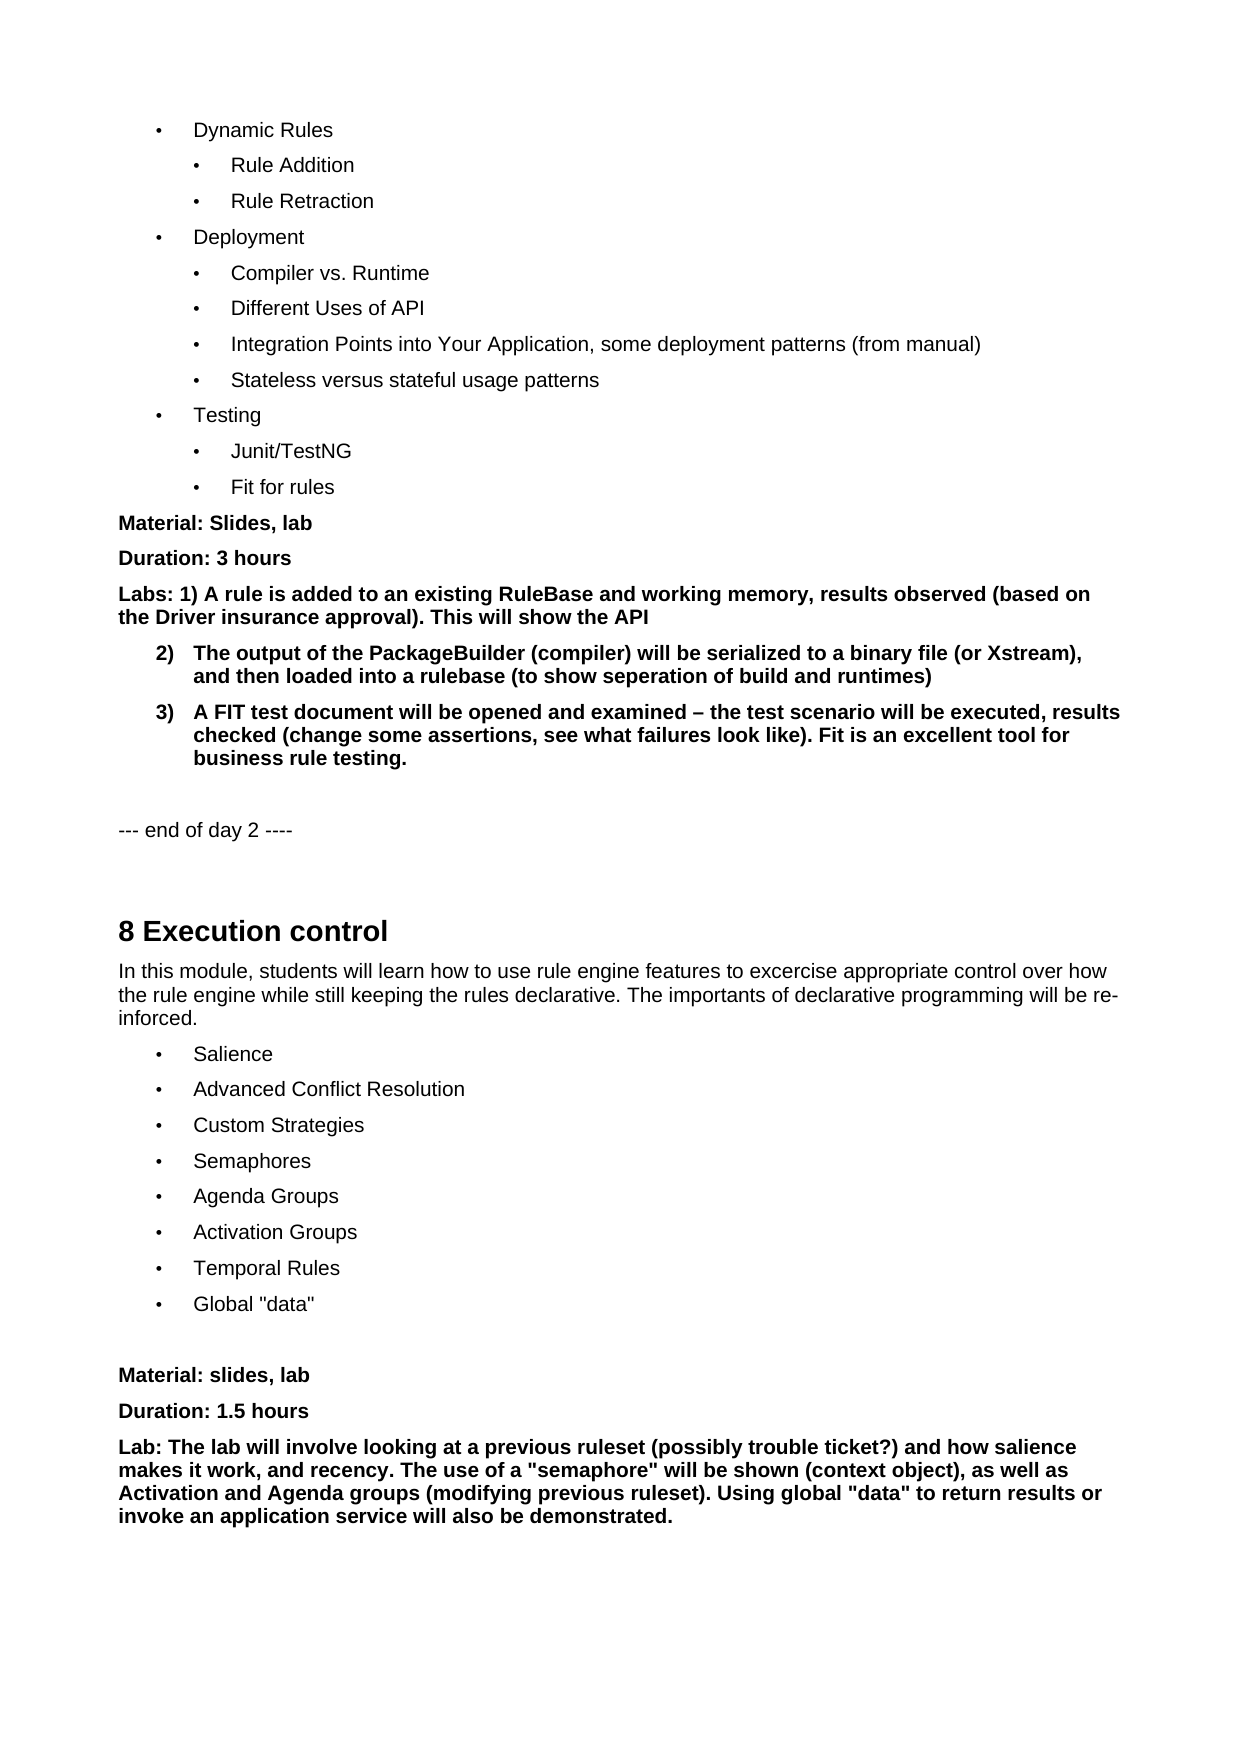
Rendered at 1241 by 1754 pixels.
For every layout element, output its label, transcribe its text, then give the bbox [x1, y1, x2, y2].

list Junit/TestNG [193, 440, 1122, 463]
text Duration: 3 hours [118, 547, 1122, 570]
text --- end of day 2 ---- [118, 818, 1122, 842]
list Temporal Rules [156, 1257, 1122, 1280]
list Custom Strategies [156, 1114, 1122, 1137]
list Testing [156, 404, 1122, 427]
list A FIT test document will be opened and examined – the test scenario will be executed, results checked (change some assertions, see what failures look like). Fit is an excellent tool for business rule testing. [156, 701, 1122, 770]
list Rule Addition [193, 154, 1122, 177]
list Advanced Conflict Resolution [156, 1078, 1122, 1101]
list Deployment [156, 225, 1122, 248]
list Dynamic Rules [156, 118, 1122, 141]
list Rule Retraction [193, 189, 1122, 213]
list Activation Groups [156, 1221, 1122, 1244]
list Salience [156, 1042, 1122, 1065]
list Integration Points into Your Application, some deployment patterns (from manual) [193, 332, 1122, 356]
list Semaphores [156, 1149, 1122, 1173]
text Labs: 1) A rule is added to an existing RuleBase and working memory, results observed (based on the Driver insurance approval). This will show the API [118, 583, 1122, 629]
text Material: slides, lab [118, 1364, 1122, 1387]
list Stateless versus stateful usage patterns [193, 368, 1122, 391]
text In this module, students will learn how to use rule engine features to excercise appropriate control over how the rule engine while still keeping the rules declarative. The importants of declarative programming will be re-inforced. [118, 960, 1122, 1030]
list Fit for rules [193, 475, 1122, 499]
text Lab: The lab will involve looking at a previous ruleset (possibly trouble ticket?) and how salience makes it work, and recency. The use of a "semaphore" will be shown (context object), as well as Activation and Agenda groups (modifying previous ruleset). Using global "data" to return results or invoke an application service will also be demonstrated. [118, 1435, 1122, 1528]
list Agenda Groups [156, 1185, 1122, 1208]
list Different Uses of API [193, 297, 1122, 320]
list Compiler vs. Runtime [193, 261, 1122, 284]
subtitle 8 Execution control [118, 915, 1122, 947]
list Global "data" [156, 1292, 1122, 1316]
text Duration: 1.5 hours [118, 1399, 1122, 1423]
list The output of the PackageBuilder (compiler) will be serialized to a binary file (or Xstream), and then loaded into a rulebase (to show seperation of build and runtimes) [156, 642, 1122, 688]
text Material: Slides, lab [118, 511, 1122, 534]
